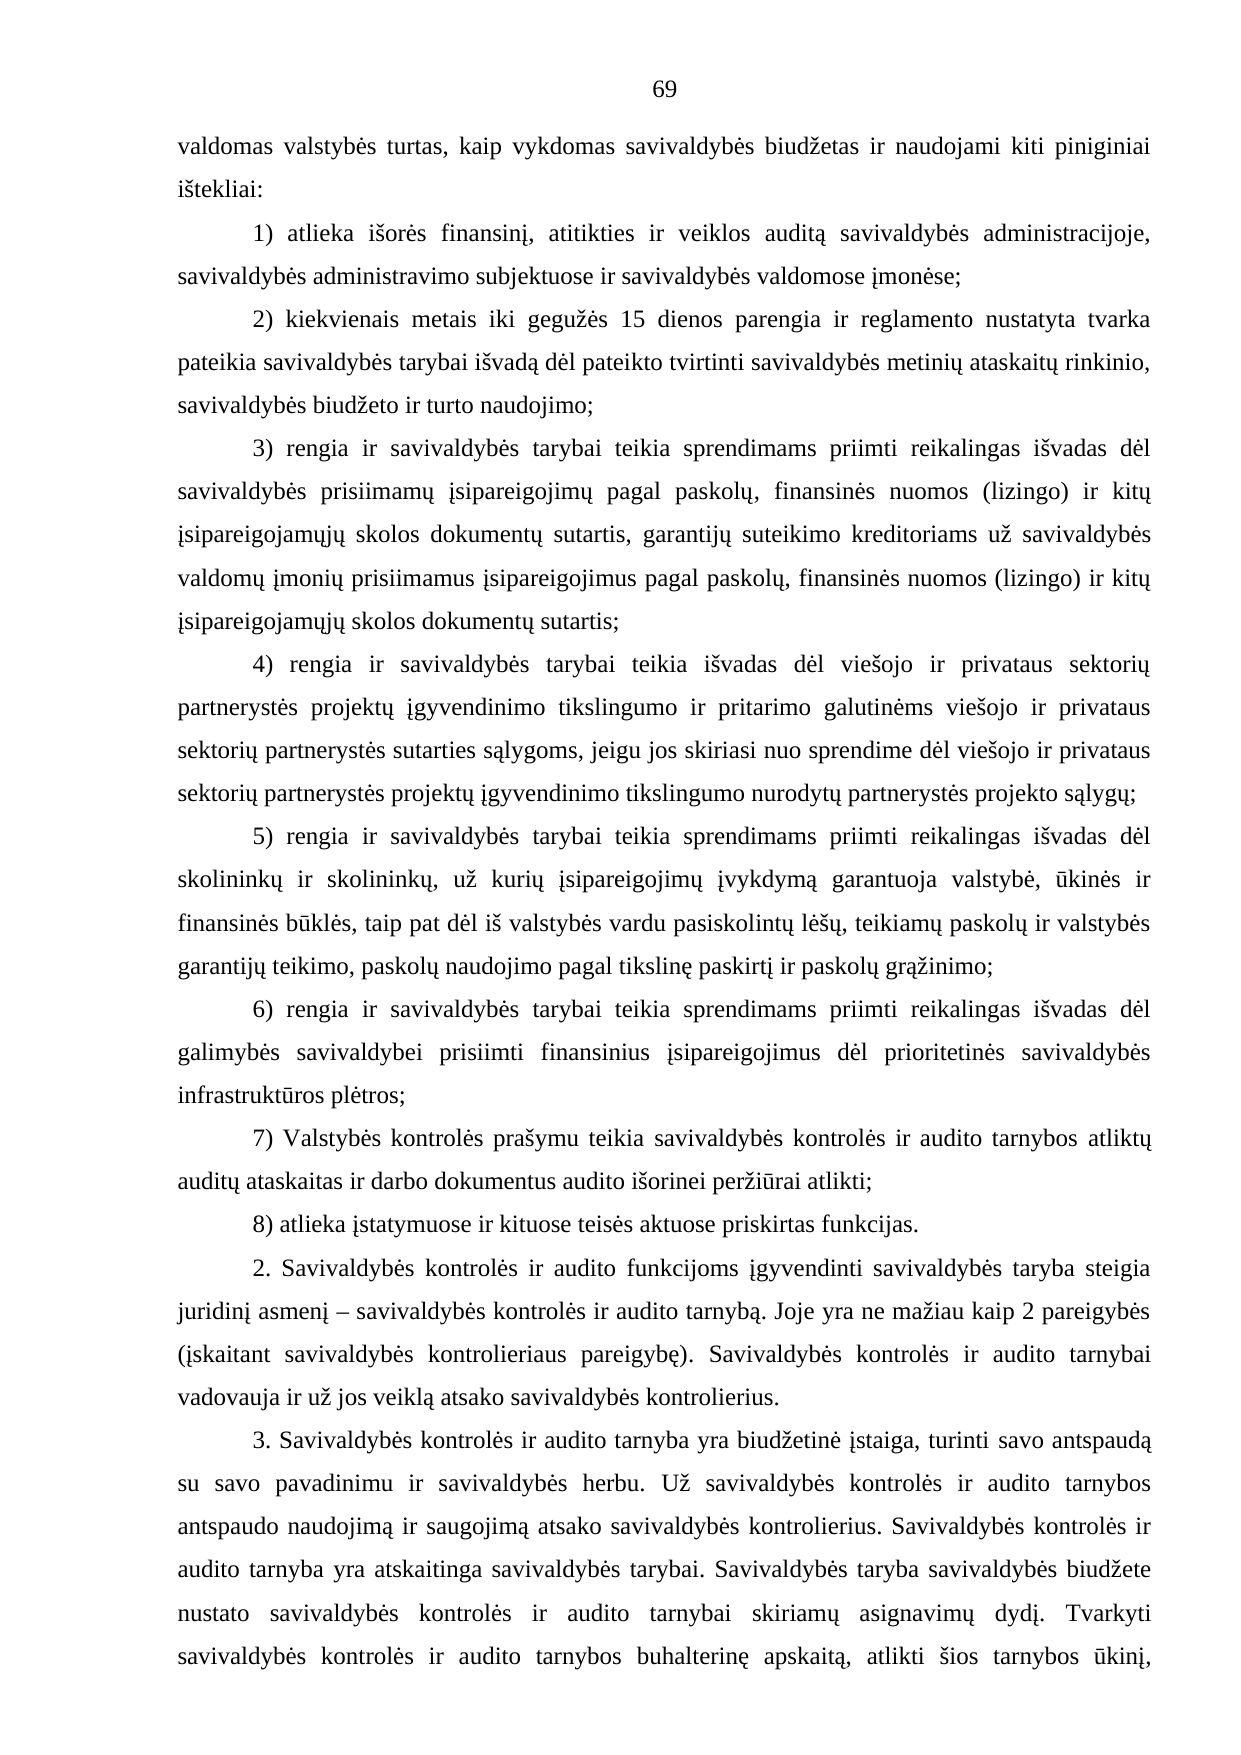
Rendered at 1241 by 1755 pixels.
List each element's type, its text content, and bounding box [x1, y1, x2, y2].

text 7) Valstybės kontrolės prašymu teikia savivaldybės kontrolės ir audito tarnybos atliktų auditų ataskaitas ir darbo dokumentus audito išorinei peržiūrai atlikti; [177, 1123, 1152, 1195]
text 4) rengia ir savivaldybės tarybai teikia išvadas dėl viešojo ir privataus sektorių partnerystės projektų įgyvendinimo tikslingumo ir pritarimo galutinėms viešojo ir privataus sektorių partnerystės sutarties sąlygoms, jeigu jos skiriasi nuo sprendime dėl viešojo ir privataus sektorių partnerystės projektų įgyvendinimo tikslingumo nurodytų partnerystės projekto sąlygų; [177, 649, 1152, 807]
text 2. Savivaldybės kontrolės ir audito funkcijoms įgyvendinti savivaldybės taryba steigia juridinį asmenį – savivaldybės kontrolės ir audito tarnybą. Joje yra ne mažiau kaip 2 pareigybės (įskaitant savivaldybės kontrolieriaus pareigybę). Savivaldybės kontrolės ir audito tarnybai vadovauja ir už jos veiklą atsako savivaldybės kontrolierius. [177, 1253, 1152, 1411]
text 5) rengia ir savivaldybės tarybai teikia sprendimams priimti reikalingas išvadas dėl skolininkų ir skolininkų, už kurių įsipareigojimų įvykdymą garantuoja valstybė, ūkinės ir finansinės būklės, taip pat dėl iš valstybės vardu pasiskolintų lėšų, teikiamų paskolų ir valstybės garantijų teikimo, paskolų naudojimo pagal tikslinę paskirtį ir paskolų grąžinimo; [177, 821, 1152, 979]
text 3. Savivaldybės kontrolės ir audito tarnyba yra biudžetinė įstaiga, turinti savo antspaudą su savo pavadinimu ir savivaldybės herbu. Už savivaldybės kontrolės ir audito tarnybos antspaudo naudojimą ir saugojimą atsako savivaldybės kontrolierius. Savivaldybės kontrolės ir audito tarnyba yra atskaitinga savivaldybės tarybai. Savivaldybės taryba savivaldybės biudžete nustato savivaldybės kontrolės ir audito tarnybai skiriamų asignavimų dydį. Tvarkyti savivaldybės kontrolės ir audito tarnybos buhalterinę apskaitą, atlikti šios tarnybos ūkinį, [177, 1425, 1152, 1669]
text 2) kiekvienais metais iki gegužės 15 dienos parengia ir reglamento nustatyta tvarka pateikia savivaldybės tarybai išvadą dėl pateikto tvirtinti savivaldybės metinių ataskaitų rinkinio, savivaldybės biudžeto ir turto naudojimo; [177, 304, 1152, 419]
text 3) rengia ir savivaldybės tarybai teikia sprendimams priimti reikalingas išvadas dėl savivaldybės prisiimamų įsipareigojimų pagal paskolų, finansinės nuomos (lizingo) ir kitų įsipareigojamųjų skolos dokumentų sutartis, garantijų suteikimo kreditoriams už savivaldybės valdomų įmonių prisiimamus įsipareigojimus pagal paskolų, finansinės nuomos (lizingo) ir kitų įsipareigojamųjų skolos dokumentų sutartis; [177, 433, 1152, 634]
text 1) atlieka išorės finansinį, atitikties ir veiklos auditą savivaldybės administracijoje, savivaldybės administravimo subjektuose ir savivaldybės valdomose įmonėse; [177, 218, 1152, 289]
text valdomas valstybės turtas, kaip vykdomas savivaldybės biudžetas ir naudojami kiti piniginiai ištekliai: [177, 131, 1152, 203]
text 6) rengia ir savivaldybės tarybai teikia sprendimams priimti reikalingas išvadas dėl galimybės savivaldybei prisiimti finansinius įsipareigojimus dėl prioritetinės savivaldybės infrastruktūros plėtros; [177, 994, 1152, 1109]
text 8) atlieka įstatymuose ir kituose teisės aktuose priskirtas funkcijas. [177, 1209, 1152, 1238]
